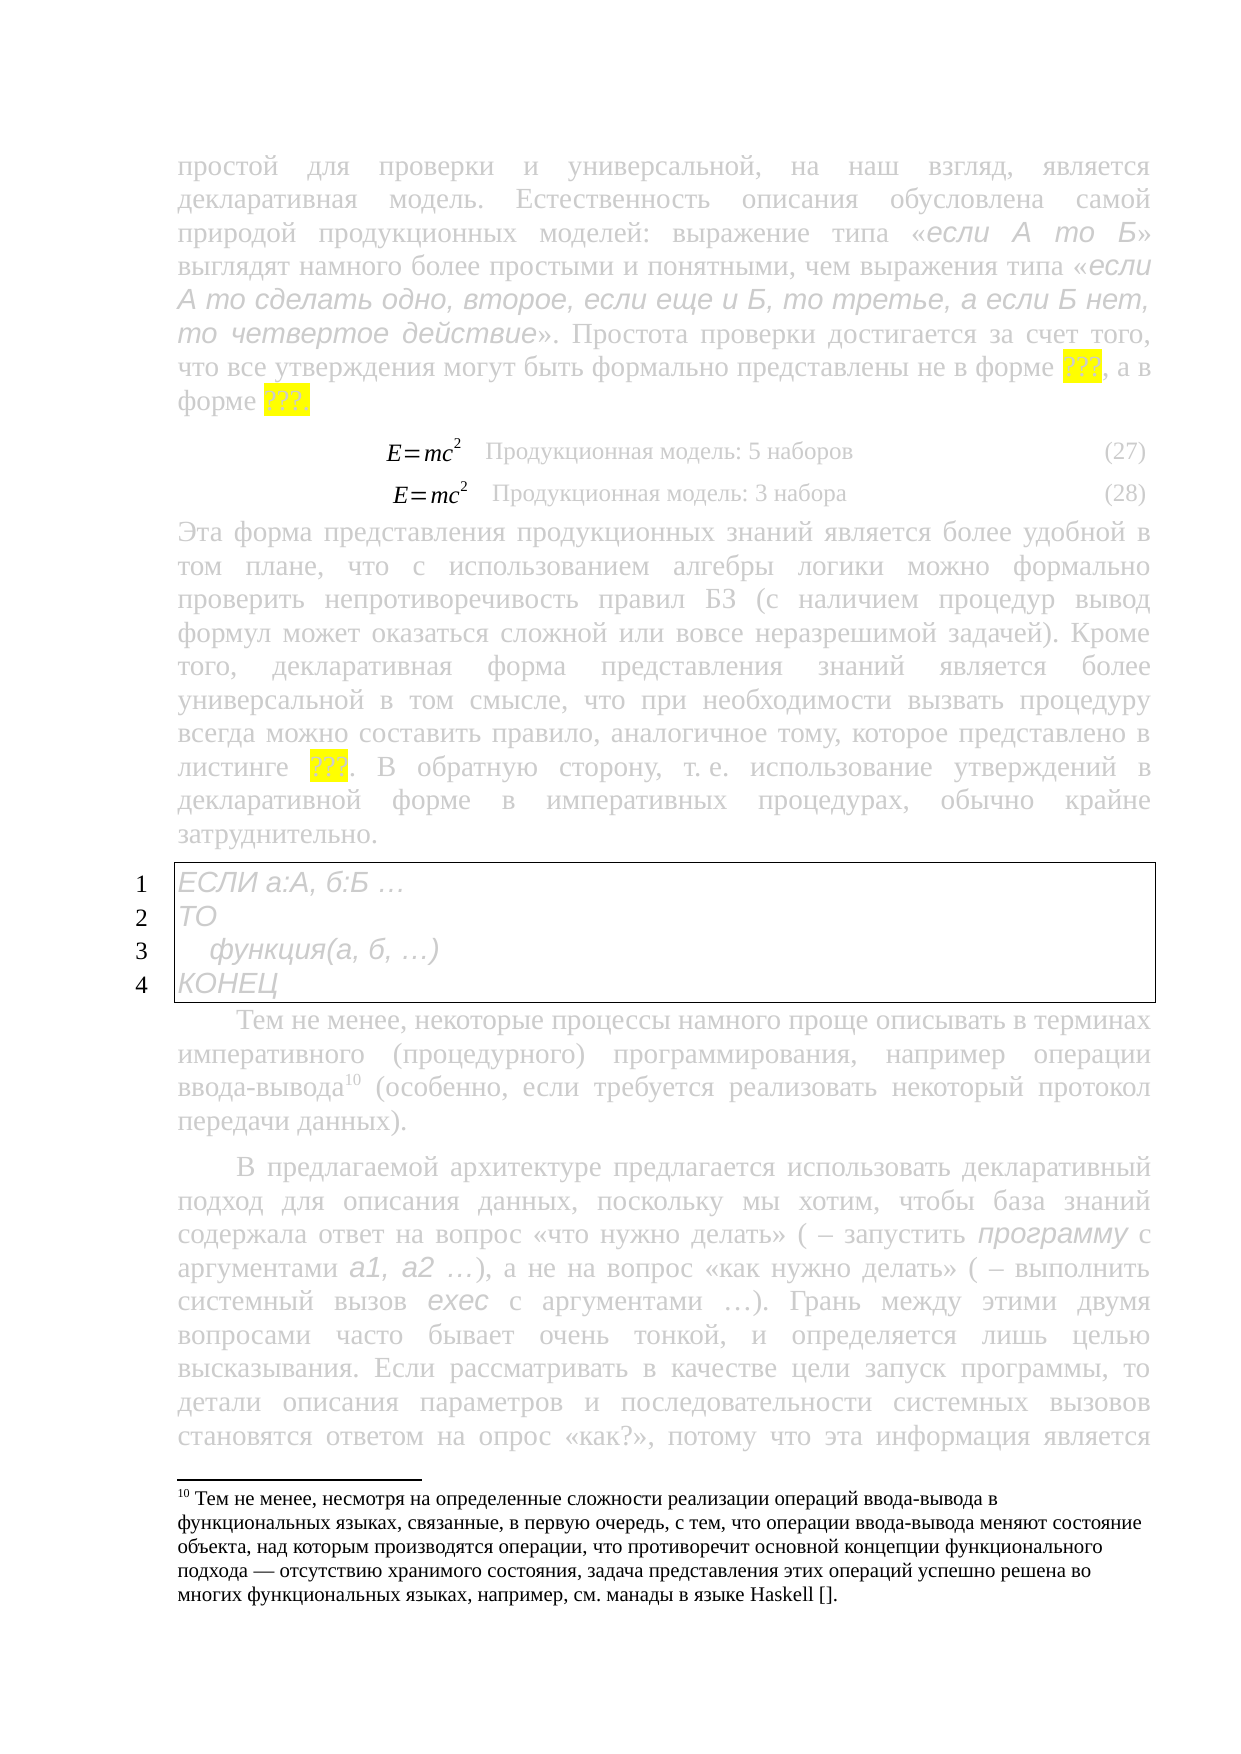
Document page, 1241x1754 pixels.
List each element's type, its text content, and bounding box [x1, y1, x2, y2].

table_cell Продукционная модель: 3 набора [177, 471, 1043, 514]
text Тем не менее, несмотря на определенные сложности реализации операций ввода-вывода в функциональных языках, связанные, в первую очередь, с тем, что операции ввода-вывода меняют состояние объекта, над которым производятся операции, что противоречит основной концепции функционального подхода — отсутствию хранимого состояния, задача представления этих операций успешно решена во многих функциональных языках, например, см. манады в языке Haskell []. [177, 1486, 1152, 1606]
table_cell (28) [1043, 471, 1152, 514]
text функция(а, б, …) [177, 932, 1152, 963]
text ЕСЛИ а:А, б:Б … [175, 863, 1155, 899]
text Тем не менее, некоторые процессы намного проще описывать в терминах императивного (процедурного) программирования, например операции ввода-вывода (особенно, если требуется реализовать некоторый протокол передачи данных). [177, 1003, 1152, 1137]
text ТО [177, 899, 1152, 932]
table_header Продукционная модель: 5 наборов [177, 429, 1043, 471]
text В предлагаемой архитектуре предлагается использовать декларативный подход для описания данных, поскольку мы хотим, чтобы база знаний содержала ответ на вопрос «что нужно делать» ( – запустить программу с аргументами а1, а2 …), а не на вопрос «как нужно делать» ( – выполнить системный вызов exec с аргументами …). Грань между этими двумя вопросами часто бывает очень тонкой, и определяется лишь целью высказывания. Если рассматривать в качестве цели запуск программы, то детали описания параметров и последовательности системных вызовов становятся ответом на опрос «как?», потому что эта информация является [177, 1149, 1152, 1451]
table_header (27) [1043, 429, 1152, 471]
text Эта форма представления продукционных знаний является более удобной в том плане, что с использованием алгебры логики можно формально проверить непротиворечивость правил БЗ (с наличием процедур вывод формул может оказаться сложной или вовсе неразрешимой задачей). Кроме того, декларативная форма представления знаний является более универсальной в том смысле, что при необходимости вызвать процедуру всегда можно составить правило, аналогичное тому, которое представлено в листинге ???. В обратную сторону, т. е. использование утверждений в декларативной форме в императивных процедурах, обычно крайне затруднительно. [177, 514, 1152, 849]
text простой для проверки и универсальной, на наш взгляд, является декларативная модель. Естественность описания обусловлена самой природой продукционных моделей: выражение типа «если А то Б» выглядят намного более простыми и понятными, чем выражения типа «если А то сделать одно, второе, если еще и Б, то третье, а если Б нет, то четвертое действие». Простота проверки достигается за счет того, что все утверждения могут быть формально представлены не в форме ???, а в форме ???. [177, 148, 1152, 416]
text КОНЕЦ [175, 963, 1155, 1002]
